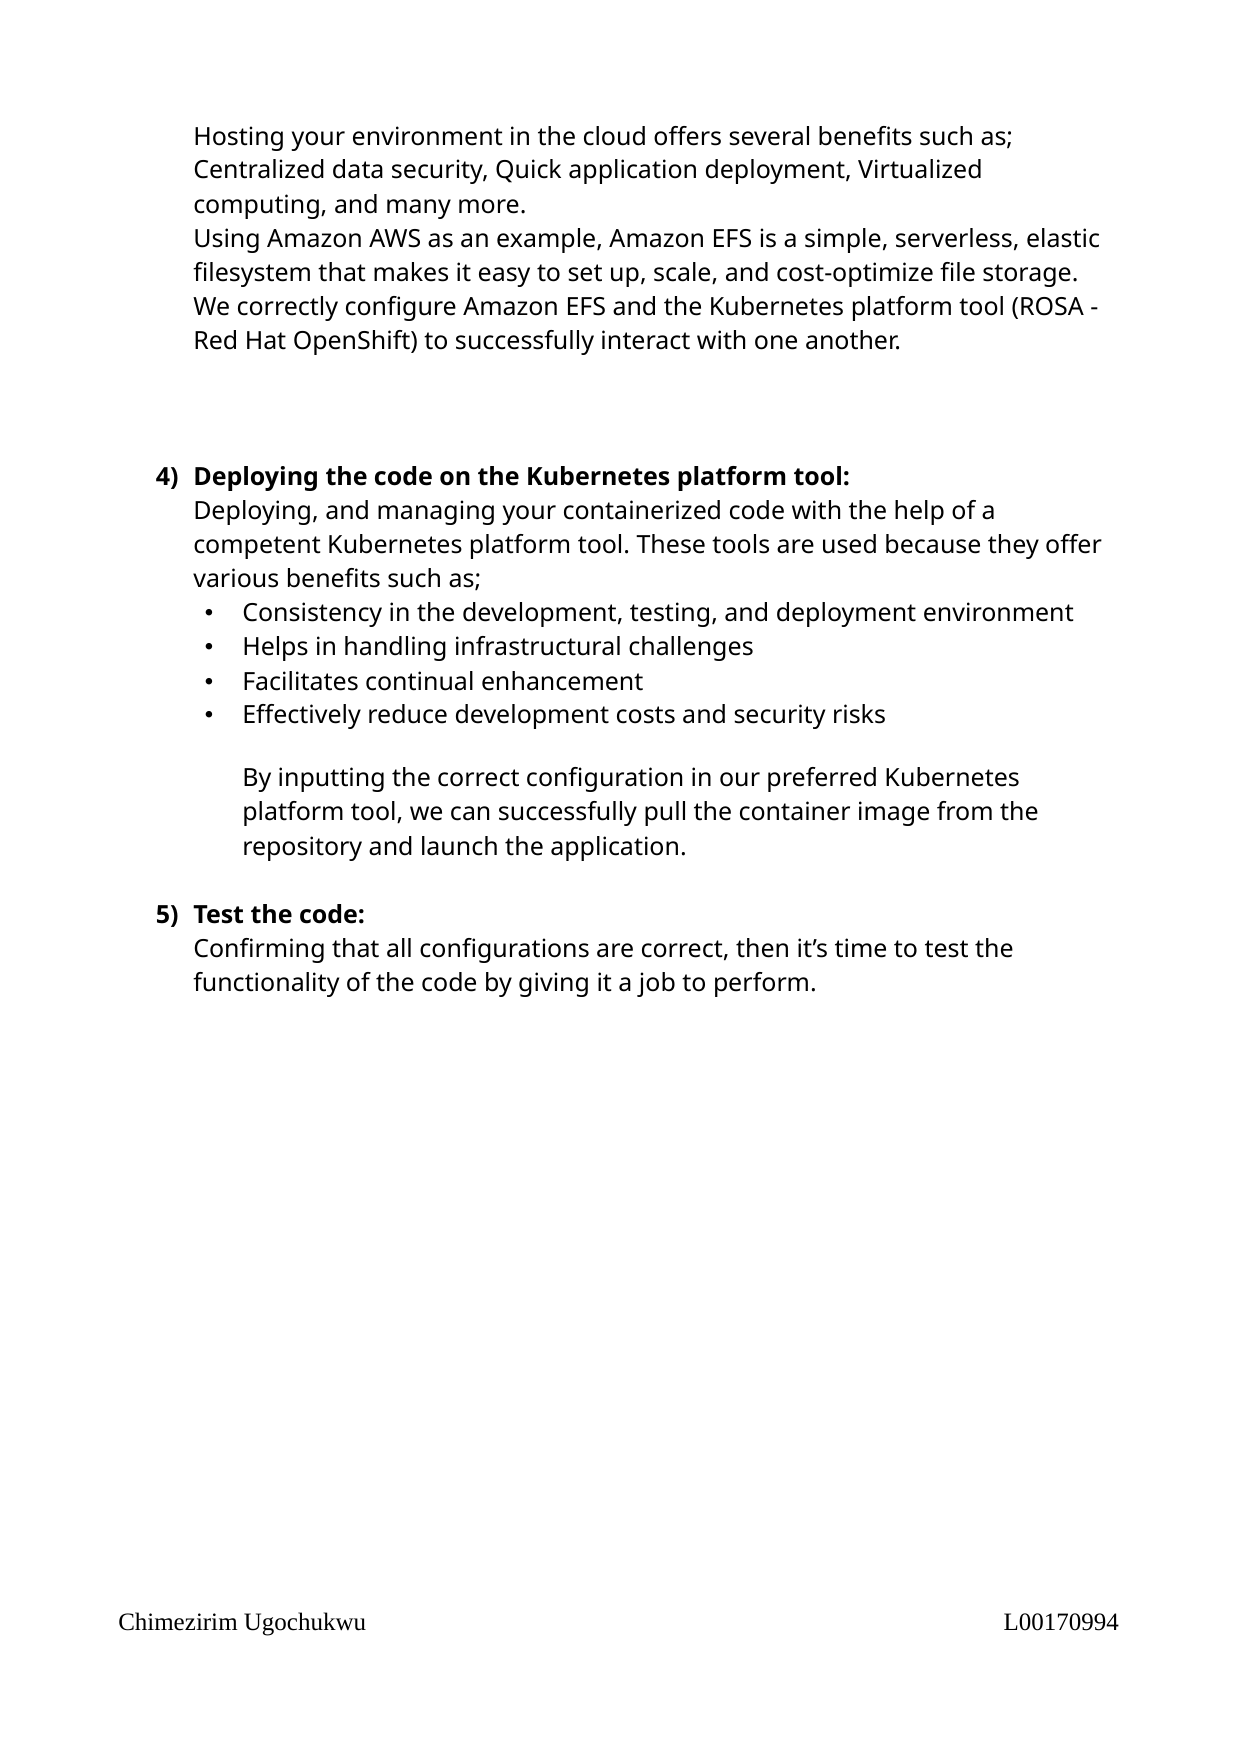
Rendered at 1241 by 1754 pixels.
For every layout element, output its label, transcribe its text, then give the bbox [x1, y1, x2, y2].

list Consistency in the development, testing, and deployment environment [204, 595, 1122, 629]
list Helps in handling infrastructural challenges [204, 629, 1122, 663]
list Using Amazon AWS as an example, Amazon EFS is a simple, serverless, elastic filesystem that makes it easy to set up, scale, and cost-optimize file storage. We correctly configure Amazon EFS and the Kubernetes platform tool (ROSA - Red Hat OpenShift) to successfully interact with one another. [156, 220, 1122, 357]
list Hosting your environment in the cloud offers several benefits such as; Centralized data security, Quick application deployment, Virtualized computing, and many more. [156, 118, 1122, 220]
list Test the code: [156, 896, 1122, 930]
list Deploying, and managing your containerized code with the help of a competent Kubernetes platform tool. These tools are used because they offer various benefits such as; [156, 493, 1122, 595]
list By inputting the correct configuration in our preferred Kubernetes platform tool, we can successfully pull the container image from the repository and launch the application. [204, 760, 1122, 862]
list Deploying the code on the Kubernetes platform tool: [156, 459, 1122, 493]
list Effectively reduce development costs and security risks [204, 697, 1122, 731]
list Confirming that all configurations are correct, then it’s time to test the functionality of the code by giving it a job to perform. [156, 930, 1122, 998]
list Facilitates continual enhancement [204, 663, 1122, 697]
